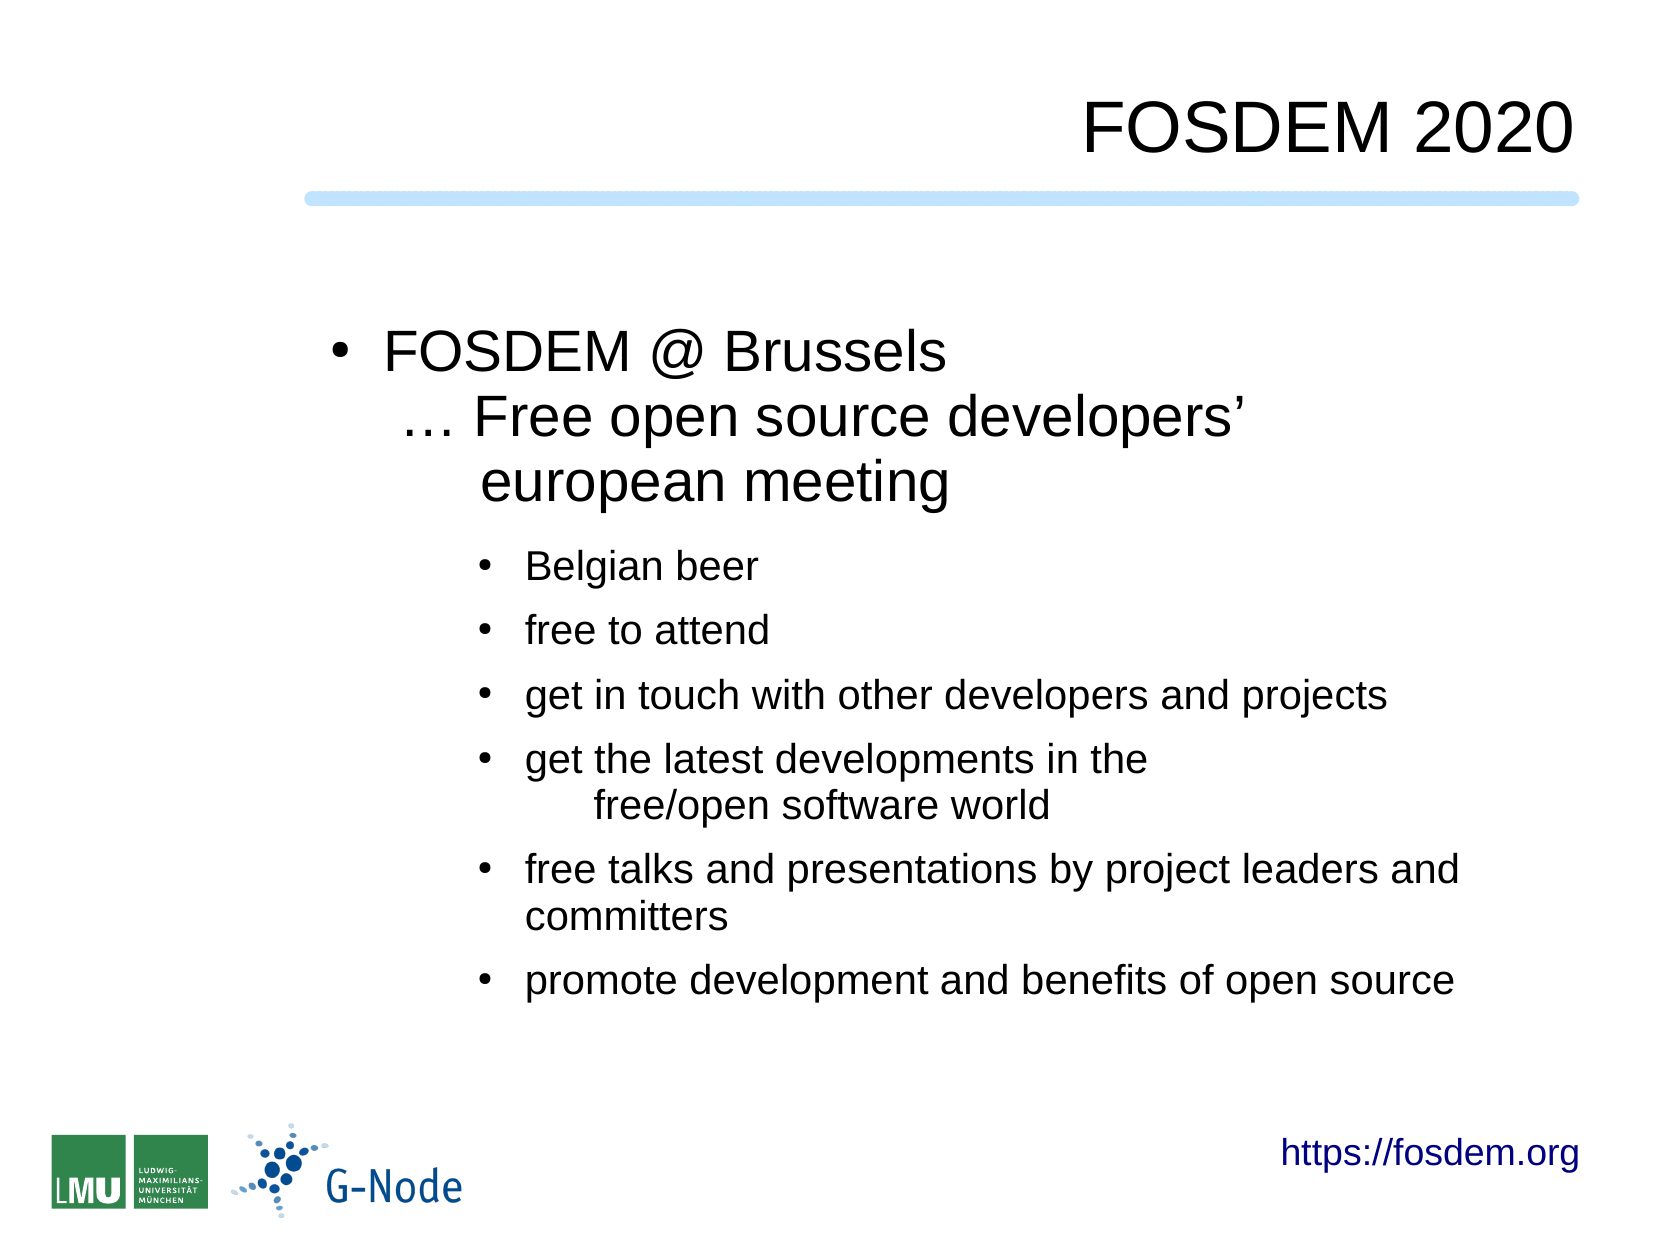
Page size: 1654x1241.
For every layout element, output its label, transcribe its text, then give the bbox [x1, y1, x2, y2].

text_box FOSDEM 2020 [87, 30, 1576, 226]
list FOSDEM @ Brussels … Free open source developers’ european meeting Belgian beer free to attend get in touch with other developers and projects get the latest developments in the free/open software world free talks and presentations by project leaders and committers promote development and benefits of open source [312, 318, 1561, 1006]
picture [230, 1123, 467, 1219]
text_box https://fosdem.org [1265, 1123, 1596, 1181]
